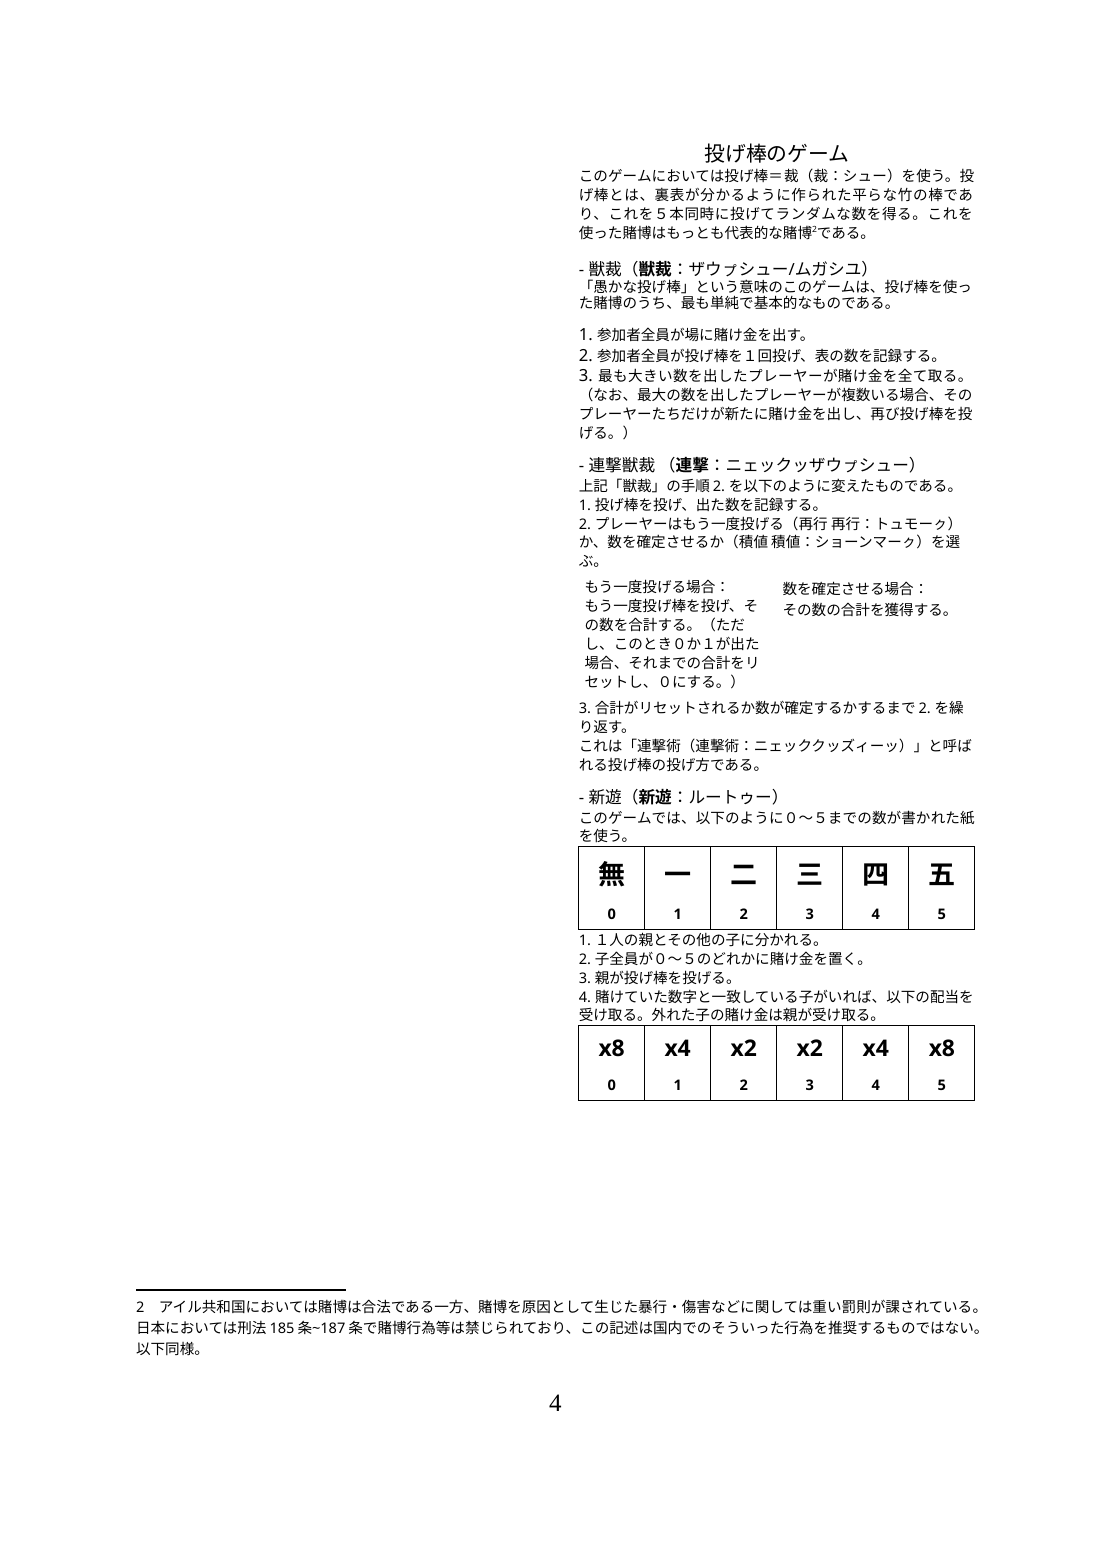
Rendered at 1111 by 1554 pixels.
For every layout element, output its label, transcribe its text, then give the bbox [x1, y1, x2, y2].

table_cell 1. 参加者全員が場に賭け金を出す。 2. 参加者全員が投げ棒を１回投げ、表の数を記録する。 3. 最も大きい数を出したプレーヤーが賭け金を全て取る。（なお、最大の数を出したプレーヤーが複数いる場合、そのプレーヤーたちだけが新たに賭け金を出し、再び投げ棒を投げる。） [573, 319, 980, 448]
table_header 数を確定させる場合： その数の合計を獲得する。 [777, 572, 974, 698]
table_header [549, 137, 572, 254]
table_cell 3 [777, 1069, 842, 1100]
table_header 三 [777, 847, 842, 898]
table_cell - 連撃獣裁 （連撃：ニェックッザウㇷ゚シュー） 上記「獣裁」の手順2. を以下のように変えたものである。 1. 投げ棒を投げ、出た数を記録する。 2. プレーヤーはもう一度投げる（再行 再行：トュモーㇰ）か、数を確定させるか（積値 積値：ショーンマーㇰ）を選ぶ。 3. 合計がリセットされるか数が確定するかするまで2. を繰り返す。 これは「連撃術（連撃術：ニェッククッズィーッ）」と呼ばれる投げ棒の投げ方である。 [573, 449, 980, 781]
table_cell - 新遊（新遊：ルートゥー） このゲームでは、以下のように０～５までの数が書かれた紙を使う。 1. １人の親とその他の子に分かれる。 2. 子全員が０～５のどれかに賭け金を置く。 3. 親が投げ棒を投げる。 4. 賭けていた数字と一致している子がいれば、以下の配当を受け取る。外れた子の賭け金は親が受け取る。 [573, 781, 980, 1107]
table_header x2 [711, 1026, 776, 1069]
table_cell 0 [579, 1069, 644, 1100]
table_header 五 [909, 847, 974, 898]
table_cell [549, 781, 572, 1107]
table_cell [549, 1107, 572, 1249]
table_cell [136, 1107, 548, 1249]
table_header もう一度投げる場合： もう一度投げ棒を投げ、その数を合計する。（ただし、このとき０か１が出た場合、それまでの合計をリセットし、０にする。） [579, 572, 776, 698]
table_cell [549, 319, 572, 448]
table_header x2 [777, 1026, 842, 1069]
table_cell [136, 781, 548, 1107]
table_header 無 [579, 847, 644, 898]
table_cell 5 [909, 898, 974, 929]
table_cell 1 [645, 1069, 710, 1100]
table_cell - 獣裁（獣裁：ザウㇷ゚シュー/ムガシユ） 「愚かな投げ棒」という意味のこのゲームは、投げ棒を使った賭博のうち、最も単純で基本的なものである。 [573, 254, 980, 319]
table_cell 5 [909, 1069, 974, 1100]
table_header 投げ棒のゲーム このゲームにおいては投げ棒＝裁（裁：シュー）を使う。投げ棒とは、裏表が分かるように作られた平らな竹の棒であり、これを５本同時に投げてランダムな数を得る。これを使った賭博はもっとも代表的な賭博である。 [573, 137, 980, 254]
table_cell [549, 254, 572, 319]
table_cell [136, 254, 548, 319]
table_header [136, 137, 548, 254]
table_header x4 [645, 1026, 710, 1069]
table_cell [136, 449, 548, 781]
table_cell 4 [843, 898, 908, 929]
table_cell 4 [843, 1069, 908, 1100]
table_header x8 [909, 1026, 974, 1069]
table_cell 1 [645, 898, 710, 929]
table_header 一 [645, 847, 710, 898]
table_header x8 [579, 1026, 644, 1069]
table_cell 2 [711, 1069, 776, 1100]
table_cell 2 [711, 898, 776, 929]
table_cell 0 [579, 898, 644, 929]
table_cell [549, 449, 572, 781]
table_cell [136, 319, 548, 448]
table_cell 3 [777, 898, 842, 929]
table_header x4 [843, 1026, 908, 1069]
table_cell [573, 1107, 980, 1249]
table_header 二 [711, 847, 776, 898]
table_header 四 [843, 847, 908, 898]
